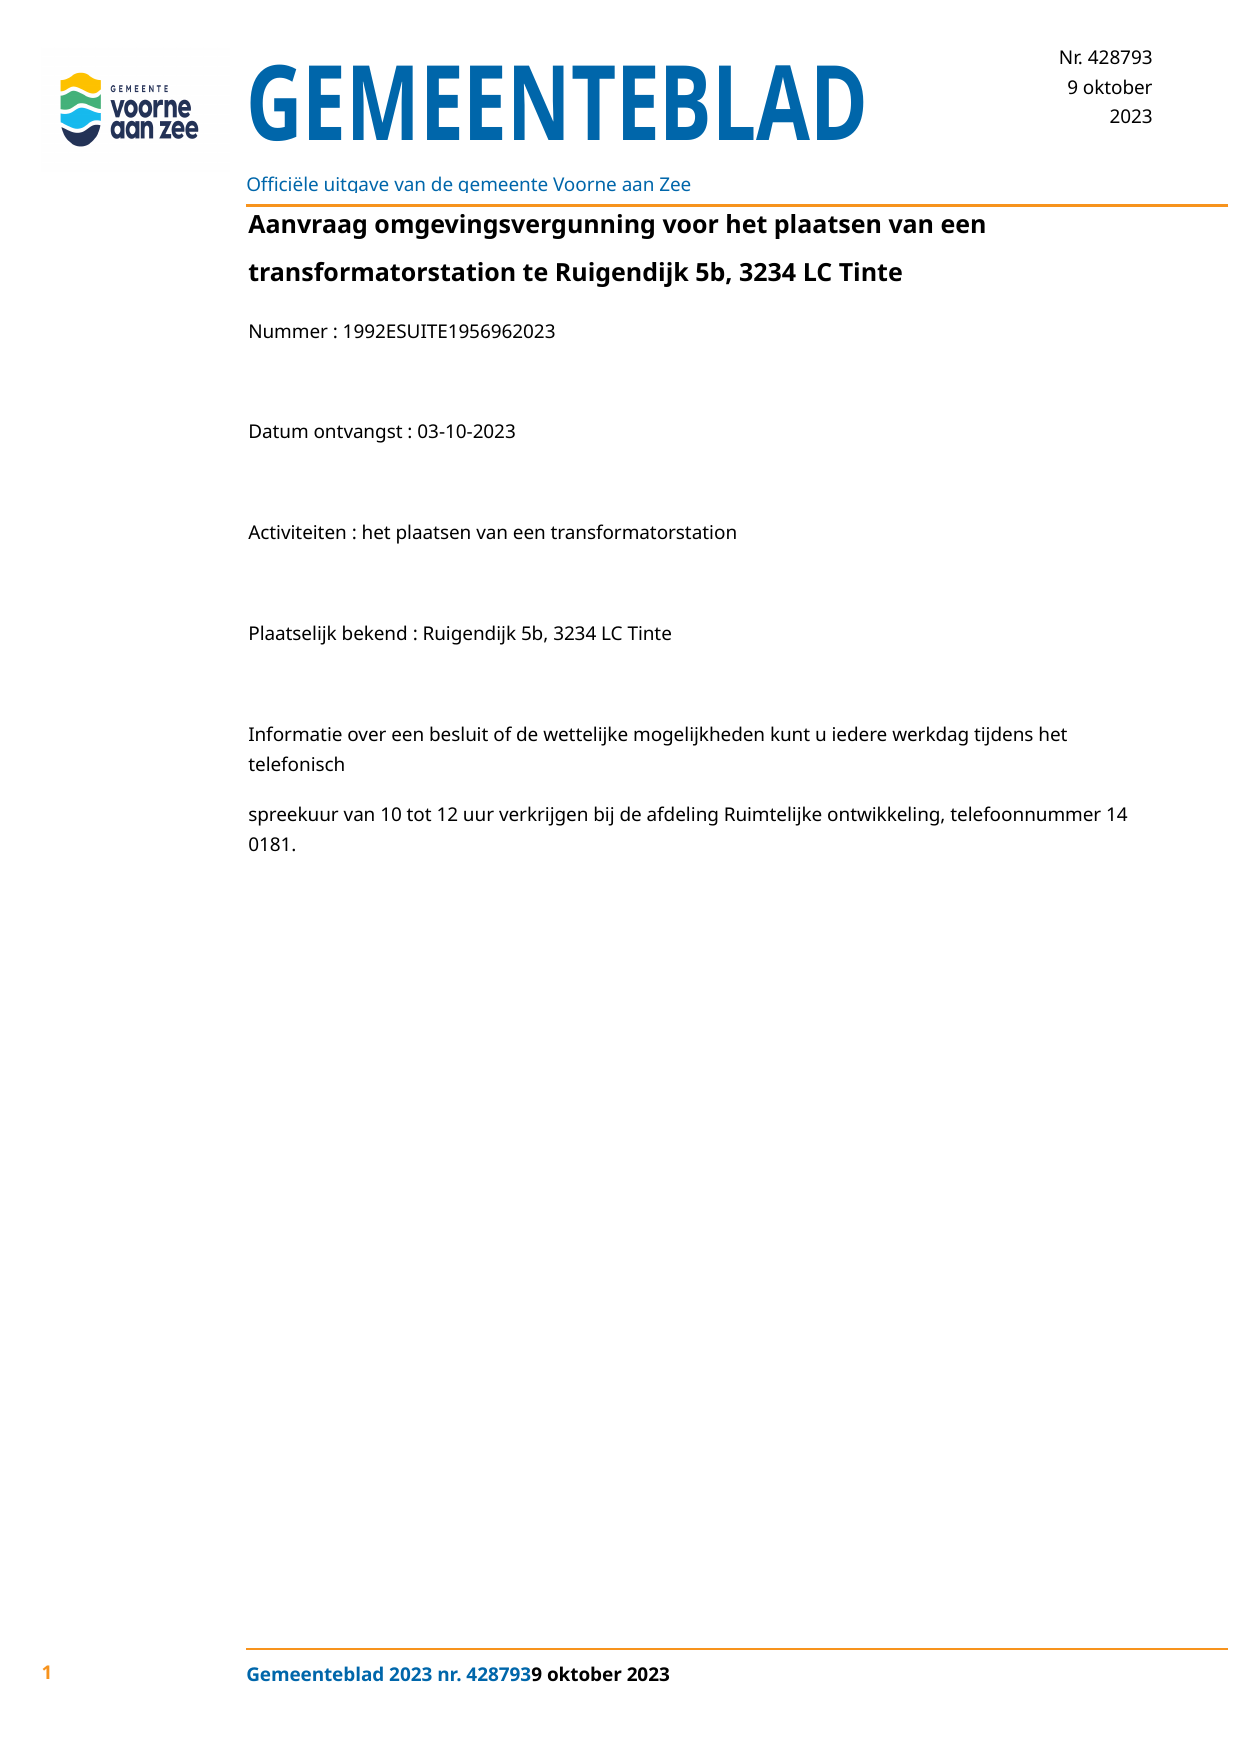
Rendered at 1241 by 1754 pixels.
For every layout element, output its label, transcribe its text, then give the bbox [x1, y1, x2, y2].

picture [41, 47, 231, 172]
text Aanvraag omgevingsvergunning voor het plaatsen van een transformatorstation te Ruigendijk 5b, 3234 LC Tinte [248, 207, 1152, 288]
text Nummer : 1992ESUITE1956962023 [248, 318, 1152, 344]
text Informatie over een besluit of de wettelijke mogelijkheden kunt u iedere werkdag tijdens het telefonisch [248, 721, 1152, 777]
text spreekuur van 10 tot 12 uur verkrijgen bij de afdeling Ruimtelijke ontwikkeling, telefoonnummer 14 0181. [248, 801, 1152, 857]
text Datum ontvangst : 03-10-2023 [248, 419, 1152, 444]
text Plaatselijk bekend : Ruigendijk 5b, 3234 LC Tinte [248, 620, 1152, 646]
text Activiteiten : het plaatsen van een transformatorstation [248, 519, 1152, 545]
